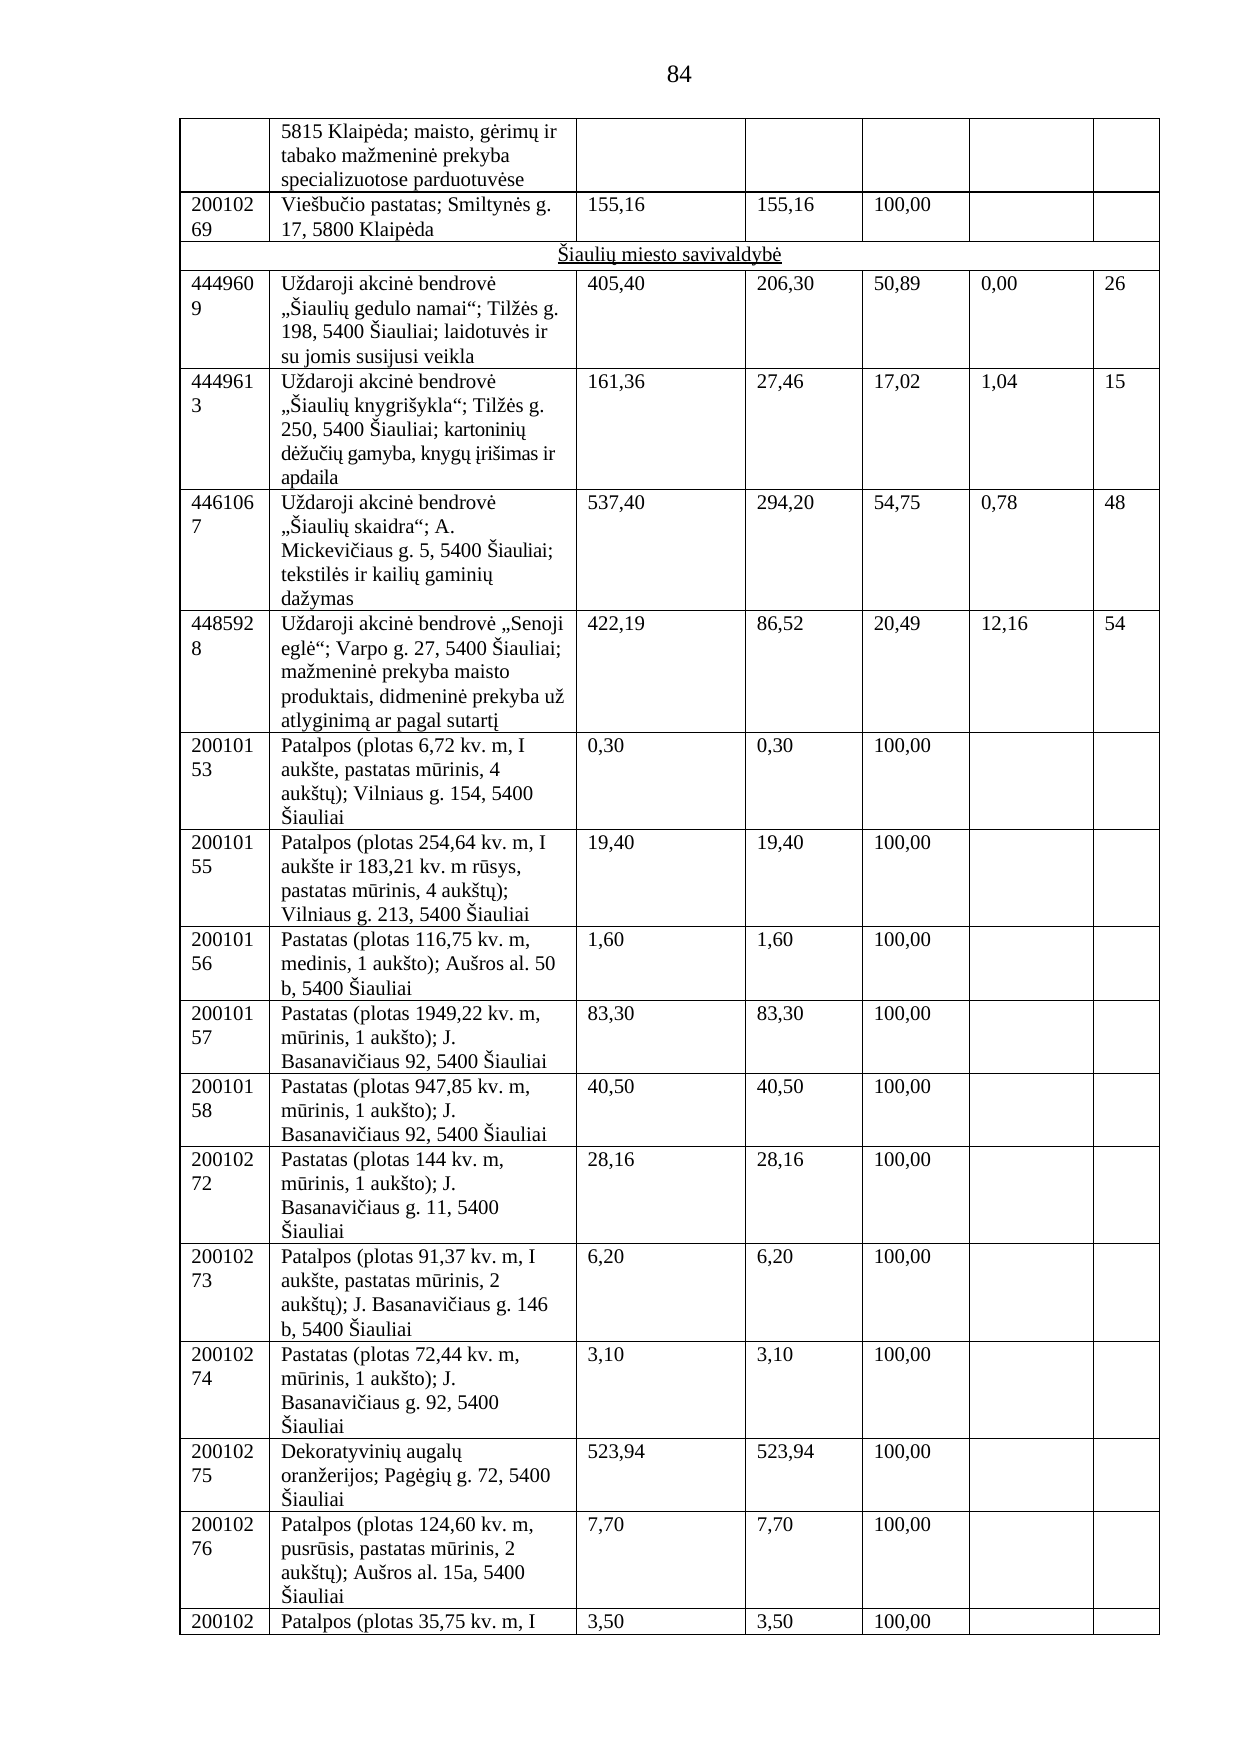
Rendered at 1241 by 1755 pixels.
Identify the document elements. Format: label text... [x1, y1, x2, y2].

table_cell 20010269 [181, 193, 269, 241]
table_cell [863, 119, 969, 191]
table_cell 100,00 [863, 1001, 969, 1073]
table_cell [1189, 368, 1198, 489]
table_cell 100,00 [863, 1342, 969, 1438]
table_cell [1189, 1073, 1198, 1146]
table_cell 20010156 [181, 927, 269, 999]
table_cell 48 [1094, 490, 1159, 610]
table_cell 7,70 [746, 1512, 862, 1608]
table_cell 100,00 [863, 830, 969, 926]
table_cell 100,00 [863, 1512, 969, 1608]
table_cell [1160, 118, 1189, 191]
table_cell 100,00 [863, 1244, 969, 1341]
table_cell [1160, 241, 1189, 270]
table_cell 20010273 [181, 1244, 269, 1341]
table_cell 0,30 [746, 733, 862, 829]
table_cell 20010275 [181, 1439, 269, 1511]
table_cell [970, 1342, 1093, 1438]
table_cell Uždaroji akcinė bendrovė „Šiaulių skaidra“; A. Mickevičiaus g. 5, 5400 Šiauliai; tekstilės ir kailių gaminių dažymas [270, 490, 576, 610]
table_cell 100,00 [863, 1074, 969, 1146]
table_cell [1160, 1000, 1189, 1073]
table_cell [1189, 1511, 1198, 1608]
table_cell [1160, 489, 1189, 610]
table_cell [1160, 1608, 1189, 1633]
table_cell 294,20 [746, 490, 862, 610]
table_cell 86,52 [746, 611, 862, 732]
table_cell 100,00 [863, 927, 969, 999]
table_cell [577, 119, 745, 191]
table_cell Patalpos (plotas 91,37 kv. m, I aukšte, pastatas mūrinis, 2 aukštų); J. Basanavičiaus g. 146 b, 5400 Šiauliai [270, 1244, 576, 1341]
table_cell Uždaroji akcinė bendrovė „Šiaulių gedulo namai“; Tilžės g. 198, 5400 Šiauliai; laidotuvės ir su jomis susijusi veikla [270, 271, 576, 368]
table_cell [1094, 1001, 1159, 1073]
table_cell [1189, 191, 1198, 241]
table_cell 20010158 [181, 1074, 269, 1146]
table_cell 523,94 [577, 1439, 745, 1511]
table_cell 537,40 [577, 490, 745, 610]
table_cell 26 [1094, 271, 1159, 368]
table_cell 206,30 [746, 271, 862, 368]
table_cell 15 [1094, 369, 1159, 489]
table_cell Dekoratyvinių augalų oranžerijos; Pagėgių g. 72, 5400 Šiauliai [270, 1439, 576, 1511]
table_cell 12,16 [970, 611, 1093, 732]
table_cell 20010274 [181, 1342, 269, 1438]
table_cell 54 [1094, 611, 1159, 732]
table_cell [970, 830, 1093, 926]
table_cell [1160, 926, 1189, 999]
table_cell Šiaulių miesto savivaldybė [181, 242, 1159, 270]
table_cell [1094, 1244, 1159, 1341]
table_cell 100,00 [863, 1147, 969, 1243]
table_cell [1094, 193, 1159, 241]
table_cell 19,40 [746, 830, 862, 926]
table_cell [970, 1147, 1093, 1243]
table_cell [970, 1244, 1093, 1341]
table_cell Patalpos (plotas 124,60 kv. m, pusrūsis, pastatas mūrinis, 2 aukštų); Aušros al. 15a, 5400 Šiauliai [270, 1512, 576, 1608]
table_cell Pastatas (plotas 947,85 kv. m, mūrinis, 1 aukšto); J. Basanavičiaus 92, 5400 Šiauliai [270, 1074, 576, 1146]
table_cell 83,30 [577, 1001, 745, 1073]
table_cell [1189, 270, 1198, 368]
table_cell 1,04 [970, 369, 1093, 489]
table_cell [1160, 1341, 1189, 1438]
table_cell 7,70 [577, 1512, 745, 1608]
table_cell 40,50 [746, 1074, 862, 1146]
table_cell [970, 1001, 1093, 1073]
table_cell 1,60 [746, 927, 862, 999]
table_cell [1160, 1511, 1189, 1608]
table_cell Uždaroji akcinė bendrovė „Šiaulių knygrišykla“; Tilžės g. 250, 5400 Šiauliai; kartoninių dėžučių gamyba, knygų įrišimas ir apdaila [270, 369, 576, 489]
table_cell [1189, 489, 1198, 610]
table_cell 19,40 [577, 830, 745, 926]
table_cell [1160, 270, 1189, 368]
table_cell 6,20 [577, 1244, 745, 1341]
table_cell 83,30 [746, 1001, 862, 1073]
table_cell [1160, 368, 1189, 489]
table_cell [1094, 830, 1159, 926]
table_cell [746, 119, 862, 191]
table_cell [1189, 1000, 1198, 1073]
table_cell [1094, 1609, 1159, 1633]
table_cell [1189, 241, 1198, 270]
table_cell 50,89 [863, 271, 969, 368]
table_cell 3,10 [746, 1342, 862, 1438]
table_cell 155,16 [577, 193, 745, 241]
table_cell [1189, 1608, 1198, 1633]
table_cell 523,94 [746, 1439, 862, 1511]
table_cell 0,00 [970, 271, 1093, 368]
table_cell 100,00 [863, 1609, 969, 1633]
table_cell Pastatas (plotas 72,44 kv. m, mūrinis, 1 aukšto); J. Basanavičiaus g. 92, 5400 Šiauliai [270, 1342, 576, 1438]
table_cell [970, 1074, 1093, 1146]
table_cell [1160, 829, 1189, 926]
table_cell 4485928 [181, 611, 269, 732]
table_cell [1189, 1341, 1198, 1438]
table_cell 5815 Klaipėda; maisto, gėrimų ir tabako mažmeninė prekyba specializuotose parduotuvėse [270, 119, 576, 191]
table_cell [1160, 1438, 1189, 1511]
table_cell [1160, 610, 1189, 732]
table_cell Patalpos (plotas 6,72 kv. m, I aukšte, pastatas mūrinis, 4 aukštų); Vilniaus g. 154, 5400 Šiauliai [270, 733, 576, 829]
table_cell [970, 1439, 1093, 1511]
table_cell 17,02 [863, 369, 969, 489]
table_cell Pastatas (plotas 144 kv. m, mūrinis, 1 aukšto); J. Basanavičiaus g. 11, 5400 Šiauliai [270, 1147, 576, 1243]
table_cell [970, 193, 1093, 241]
table_cell [1094, 1512, 1159, 1608]
table_cell 20,49 [863, 611, 969, 732]
table_cell [1094, 119, 1159, 191]
table_cell [1160, 732, 1189, 829]
table_cell 100,00 [863, 1439, 969, 1511]
table_cell 20010157 [181, 1001, 269, 1073]
table_cell [970, 119, 1093, 191]
table_cell 20010272 [181, 1147, 269, 1243]
table_cell 405,40 [577, 271, 745, 368]
table_cell 161,36 [577, 369, 745, 489]
table_cell 1,60 [577, 927, 745, 999]
table_cell 54,75 [863, 490, 969, 610]
table_cell Patalpos (plotas 254,64 kv. m, I aukšte ir 183,21 kv. m rūsys, pastatas mūrinis, 4 aukštų); Vilniaus g. 213, 5400 Šiauliai [270, 830, 576, 926]
table_cell [1160, 191, 1189, 241]
table_cell 100,00 [863, 193, 969, 241]
table_cell [970, 927, 1093, 999]
table_cell [1160, 1146, 1189, 1243]
table_cell Uždaroji akcinė bendrovė „Senoji eglė“; Varpo g. 27, 5400 Šiauliai; mažmeninė prekyba maisto produktais, didmeninė prekyba už atlyginimą ar pagal sutartį [270, 611, 576, 732]
table_cell 20010155 [181, 830, 269, 926]
table_cell [1189, 118, 1198, 191]
table_cell [1094, 927, 1159, 999]
table_cell [970, 733, 1093, 829]
table_cell 27,46 [746, 369, 862, 489]
table_cell 3,10 [577, 1342, 745, 1438]
table_cell [1094, 1439, 1159, 1511]
table_cell [970, 1609, 1093, 1633]
table_cell 4449613 [181, 369, 269, 489]
table_cell [1189, 926, 1198, 999]
table_cell [1160, 1243, 1189, 1341]
table_cell 0,78 [970, 490, 1093, 610]
table_cell 40,50 [577, 1074, 745, 1146]
table_cell 28,16 [577, 1147, 745, 1243]
table_cell [1189, 732, 1198, 829]
table_cell Viešbučio pastatas; Smiltynės g. 17, 5800 Klaipėda [270, 193, 576, 241]
table_cell [1189, 829, 1198, 926]
table_cell Pastatas (plotas 116,75 kv. m, medinis, 1 aukšto); Aušros al. 50 b, 5400 Šiauliai [270, 927, 576, 999]
table_cell [1094, 1342, 1159, 1438]
table_cell [1189, 610, 1198, 732]
table_cell 100,00 [863, 733, 969, 829]
table_cell [970, 1512, 1093, 1608]
table_cell [1094, 733, 1159, 829]
table_cell 3,50 [577, 1609, 745, 1633]
table_cell 422,19 [577, 611, 745, 732]
table_cell 200102 [181, 1609, 269, 1633]
table_cell [1189, 1146, 1198, 1243]
table_cell 4461067 [181, 490, 269, 610]
table_cell 20010276 [181, 1512, 269, 1608]
table_cell [1160, 1073, 1189, 1146]
table_cell [1189, 1243, 1198, 1341]
table_cell [1094, 1147, 1159, 1243]
table_cell [1094, 1074, 1159, 1146]
table_cell [1189, 1438, 1198, 1511]
table_cell 20010153 [181, 733, 269, 829]
table_cell 155,16 [746, 193, 862, 241]
table_cell 3,50 [746, 1609, 862, 1633]
table_cell 6,20 [746, 1244, 862, 1341]
table_cell 4449609 [181, 271, 269, 368]
table_cell Patalpos (plotas 35,75 kv. m, I [270, 1609, 576, 1633]
table_cell 0,30 [577, 733, 745, 829]
table_cell Pastatas (plotas 1949,22 kv. m, mūrinis, 1 aukšto); J. Basanavičiaus 92, 5400 Šiauliai [270, 1001, 576, 1073]
table_cell 28,16 [746, 1147, 862, 1243]
table_cell [181, 119, 269, 191]
